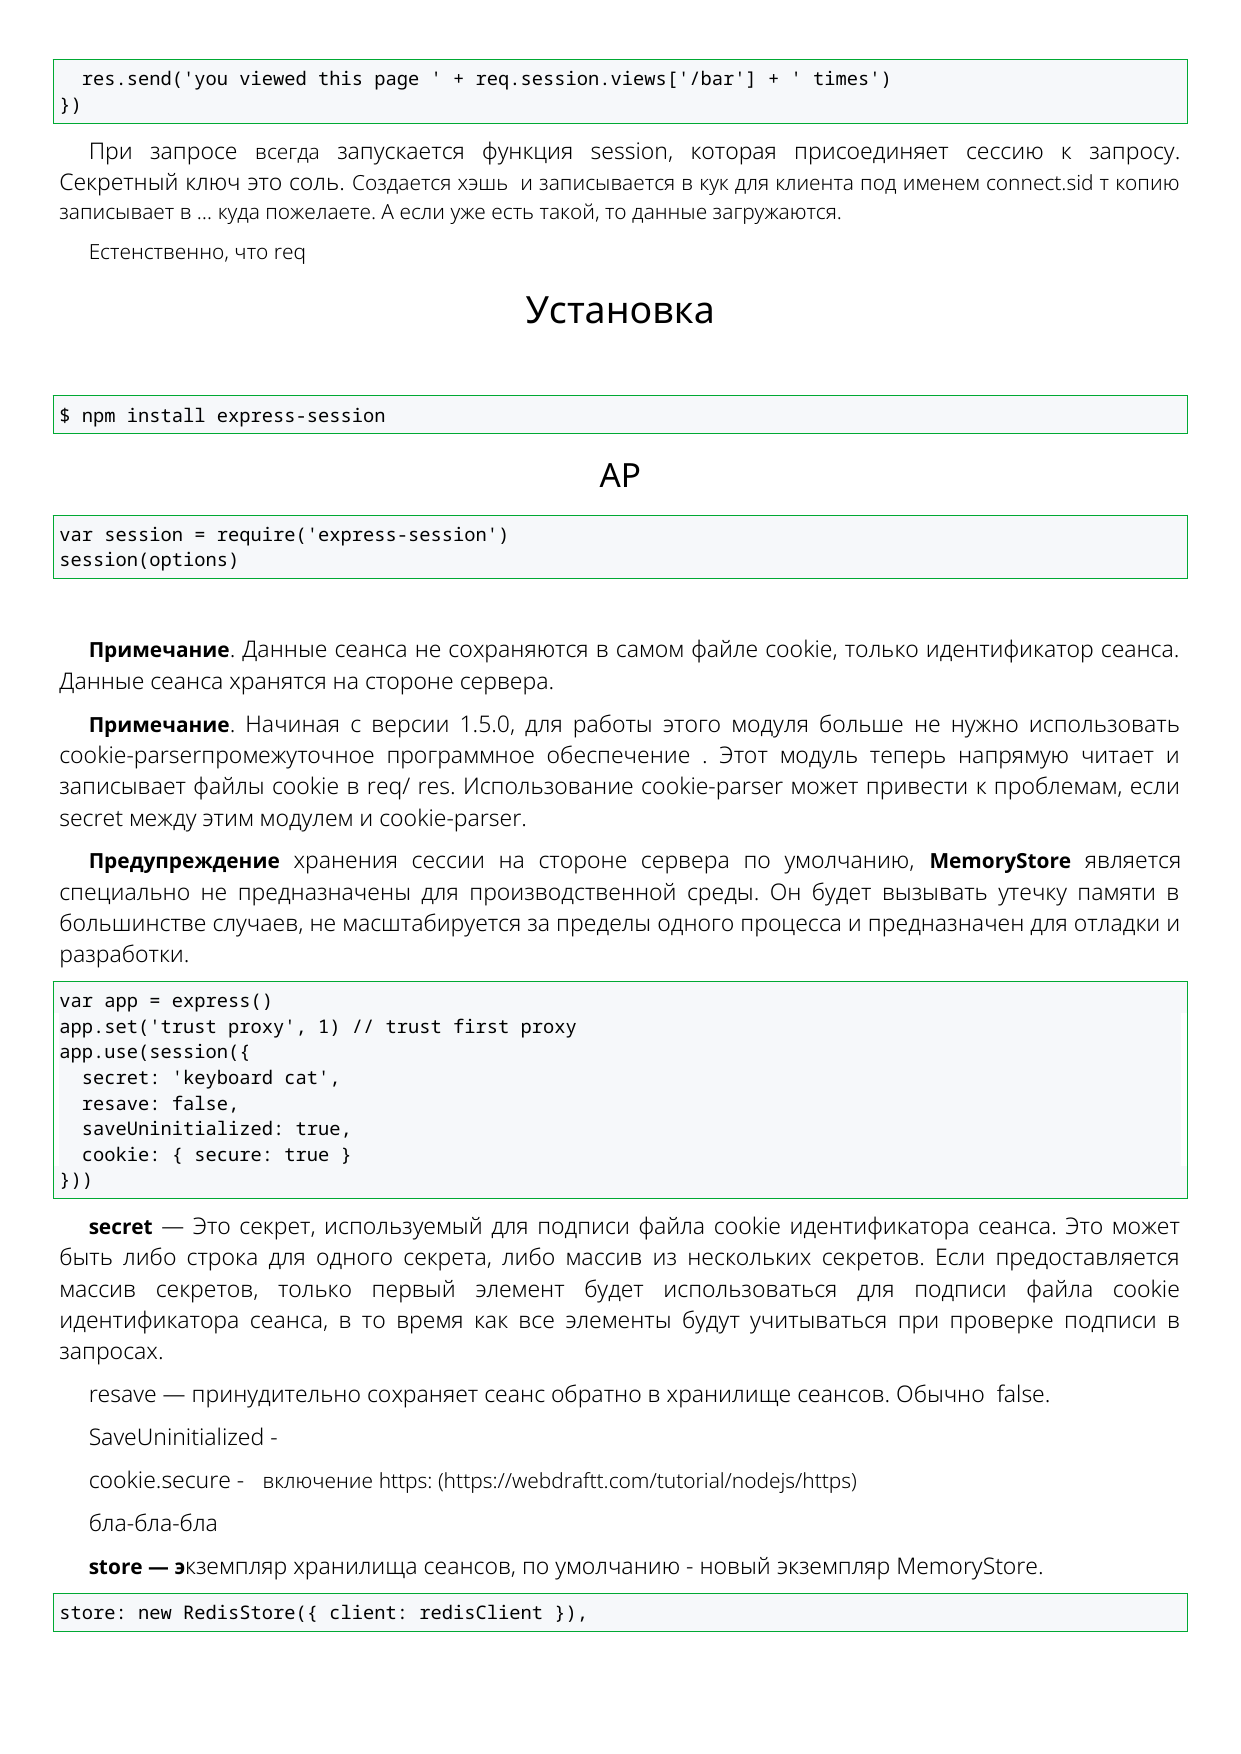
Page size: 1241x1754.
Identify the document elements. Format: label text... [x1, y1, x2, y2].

text $ npm install express-session [54, 396, 1187, 433]
text cookie: { secure: true } [59, 1141, 1181, 1160]
text saveUninitialized: true, [59, 1115, 1181, 1141]
subtitle AP [59, 452, 1181, 497]
text Примечание. Данные сеанса не сохраняются в самом файле cookie, только идентификатор сеанса. Данные сеанса хранятся на стороне сервера. [59, 633, 1181, 696]
text store: new RedisStore({ client: redisClient }), [54, 1594, 1187, 1631]
text resave — принудительно сохраняет сеанс обратно в хранилище сеансов. Обычно false. [59, 1378, 1181, 1409]
text Предупреждение хранения сессии на стороне сервера по умолчанию, MemoryStore является специально не предназначены для производственной среды. Он будет вызывать утечку памяти в большинстве случаев, не масштабируется за пределы одного процесса и предназначен для отладки и разработки. [59, 844, 1181, 969]
text secret — Это секрет, используемый для подписи файла cookie идентификатора сеанса. Это может быть либо строка для одного секрета, либо массив из нескольких секретов. Если предоставляется массив секретов, только первый элемент будет использоваться для подписи файла cookie идентификатора сеанса, в то время как все элементы будут учитываться при проверке подписи в запросах. [59, 1210, 1181, 1366]
text cookie.secure - включение https: (https://webdraftt.com/tutorial/nodejs/https) [59, 1464, 1181, 1495]
text store — экземпляр хранилища сеансов, по умолчанию - новый экземпляр MemoryStore. [59, 1550, 1181, 1581]
text resave: false, [59, 1090, 1181, 1115]
text бла-бла-бла [59, 1507, 1181, 1538]
text Примечание. Начиная с версии 1.5.0, для работы этого модуля больше не нужно использовать cookie-parserпромежуточное программное обеспечение . Этот модуль теперь напрямую читает и записывает файлы cookie в req/ res. Использование cookie-parser может привести к проблемам, если secret между этим модулем и cookie-parser. [59, 708, 1181, 833]
text res.send('you viewed this page ' + req.session.views['/bar'] + ' times') [54, 60, 1187, 84]
text При запросе всегда запускается функция session, которая присоединяет сессию к запросу. Секретный ключ это соль. Создается хэшь и записывается в кук для клиента под именем connect.sid т копию записывает в … куда пожелаете. А если уже есть такой, то данные загружаются. [59, 135, 1181, 226]
text app.set('trust proxy', 1) // trust first proxy [59, 1013, 1181, 1039]
text session(options) [54, 540, 1187, 578]
text var app = express() [54, 982, 1187, 1013]
text Естенственно, что req [59, 237, 1181, 266]
text secret: 'keyboard cat', [59, 1064, 1181, 1090]
text })) [54, 1160, 1187, 1198]
text SaveUninitialized - [59, 1421, 1181, 1452]
subtitle Установка [59, 284, 1181, 335]
text }) [54, 84, 1187, 123]
text var session = require('express-session') [54, 516, 1187, 540]
text app.use(session({ [59, 1039, 1181, 1064]
